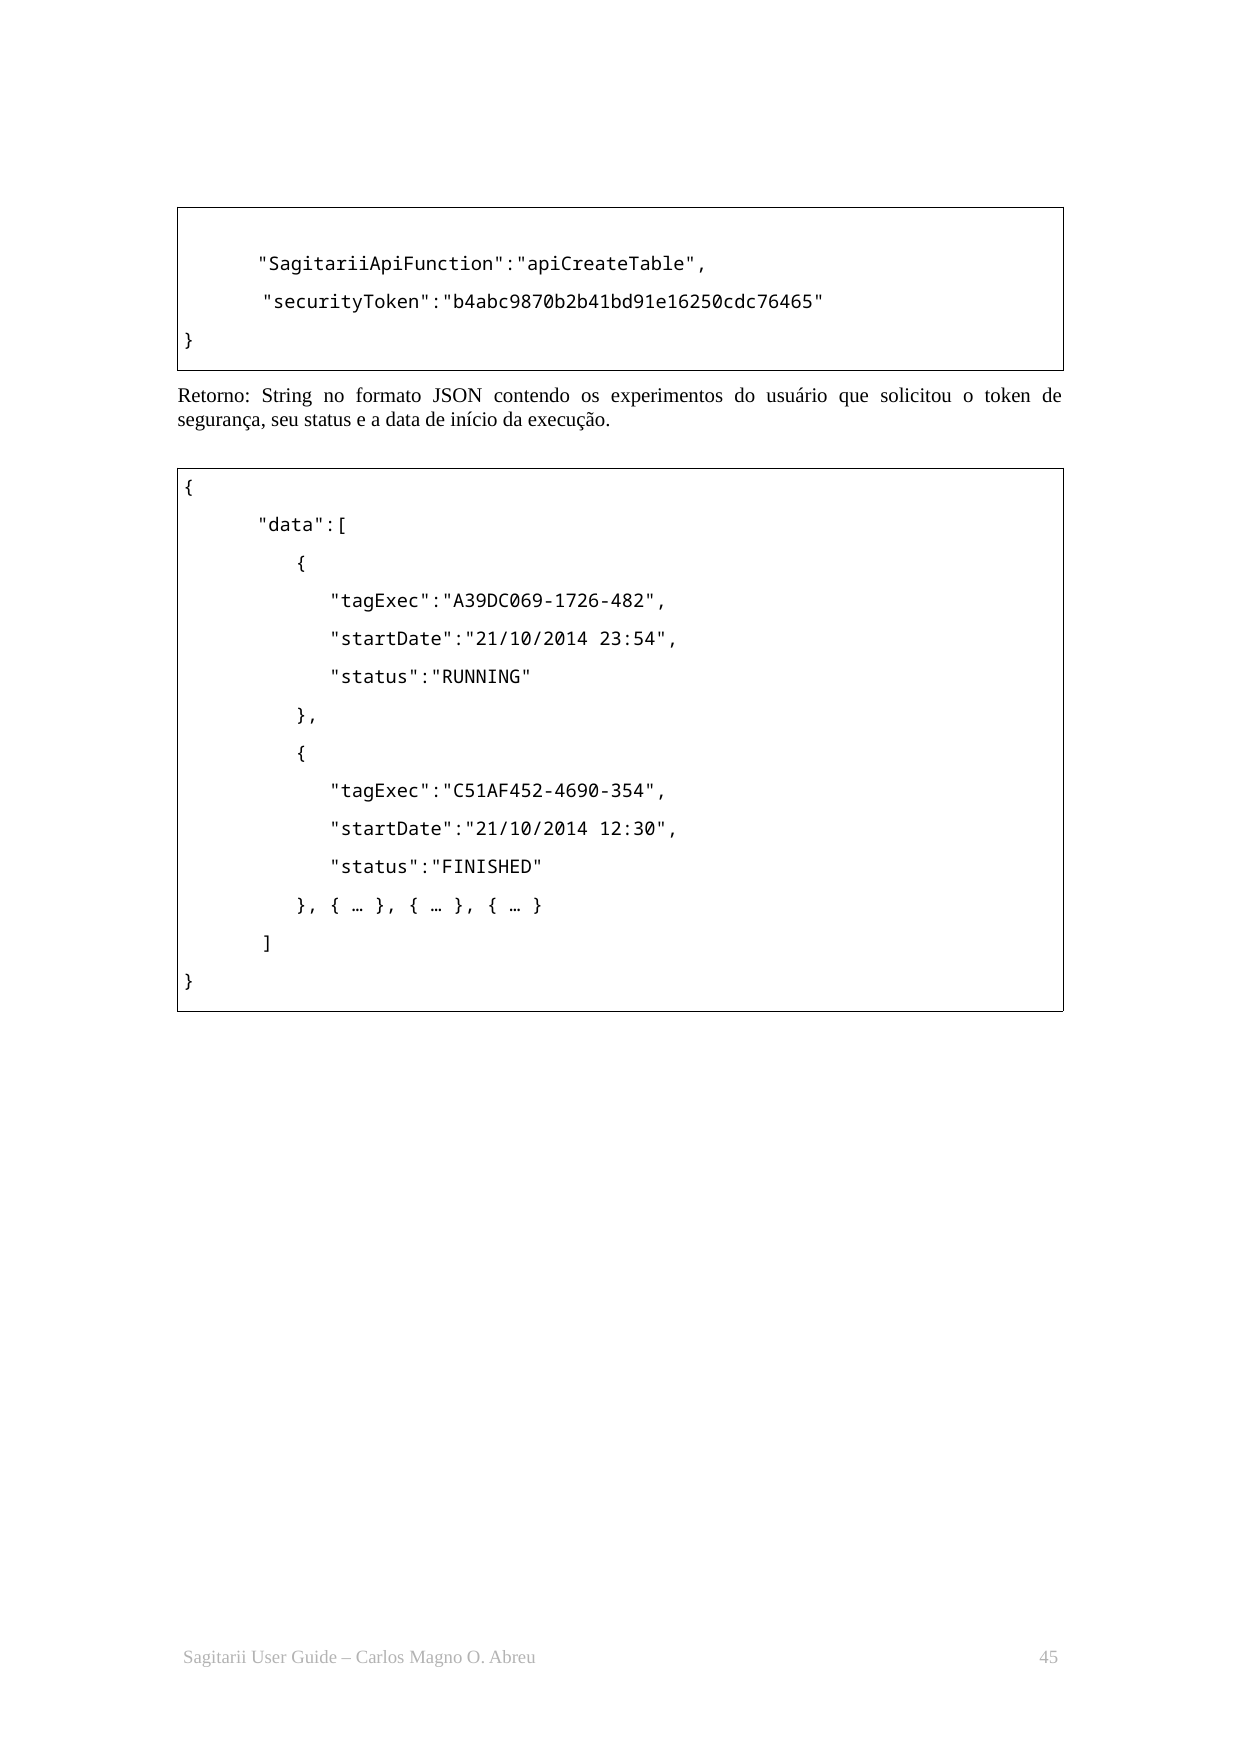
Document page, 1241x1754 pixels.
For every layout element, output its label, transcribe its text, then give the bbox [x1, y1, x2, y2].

table_header { "data":[ { "tagExec":"A39DC069-1726-482", "startDate":"21/10/2014 23:54", "status":"RUNNING" }, { "tagExec":"C51AF452-4690-354", "startDate":"21/10/2014 12:30", "status":"FINISHED" }, { … }, { … }, { … } ] } [178, 469, 1063, 1011]
text Retorno: String no formato JSON contendo os experimentos do usuário que solicitou o token de segurança, seu status e a data de início da execução. [177, 383, 1063, 431]
table_header "SagitariiApiFunction":"apiCreateTable", "securityToken":"b4abc9870b2b41bd91e16250cdc76465" } [178, 208, 1063, 370]
